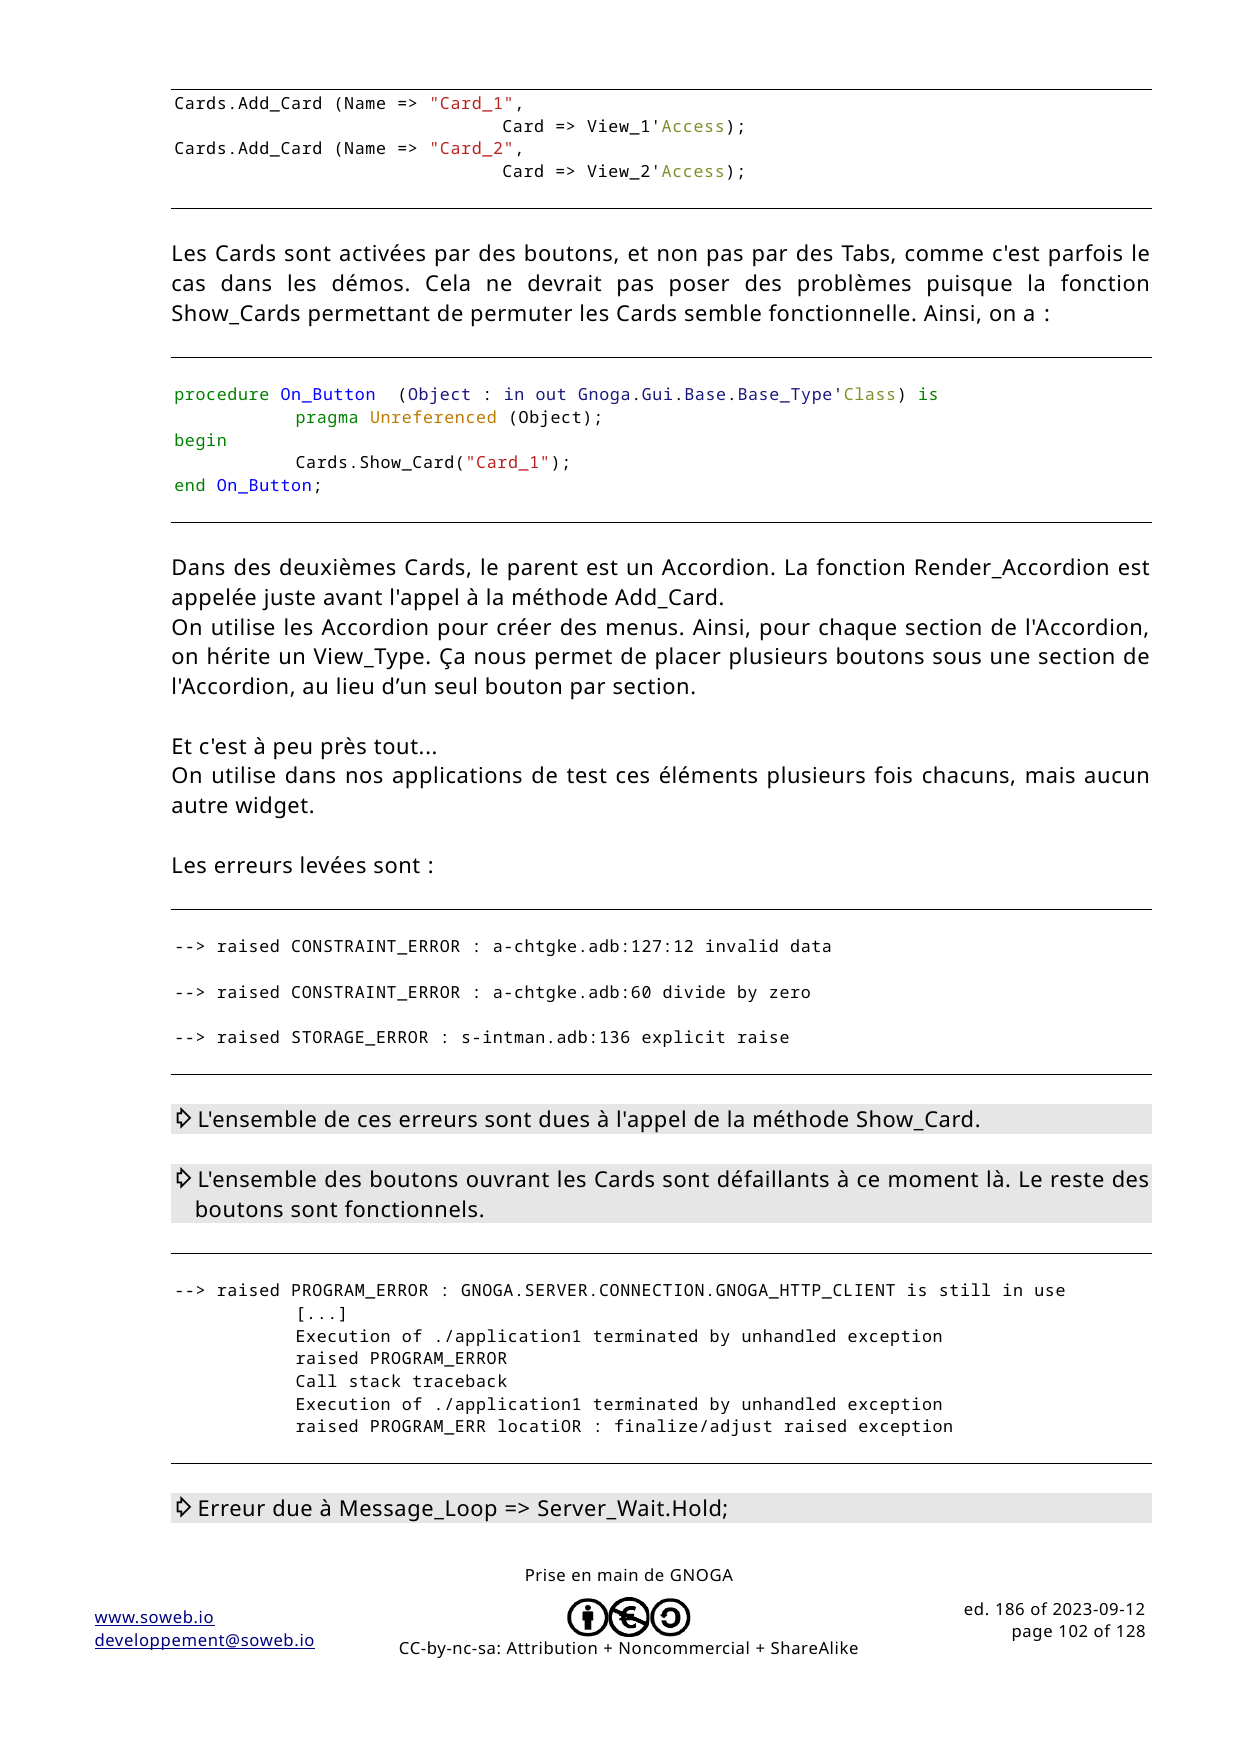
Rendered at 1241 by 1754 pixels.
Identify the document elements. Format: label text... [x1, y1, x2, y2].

list --> raised CONSTRAINT_ERROR : a-chtgke.adb:127:12 invalid data [171, 910, 1152, 958]
list Erreur due à Message_Loop => Server_Wait.Hold; [171, 1493, 1152, 1523]
list --> raised CONSTRAINT_ERROR : a-chtgke.adb:60 divide by zero [171, 977, 1152, 1003]
list raised PROGRAM_ERROR [171, 1344, 1152, 1367]
text Dans des deuxièmes Cards, le parent est un Accordion. La fonction Render_Accordion est appelée juste avant l'appel à la méthode Add_Card. [171, 552, 1152, 611]
text Les erreurs levées sont : [171, 850, 1152, 879]
list [...] [171, 1298, 1152, 1321]
list L'ensemble de ces erreurs sont dues à l'appel de la méthode Show_Card. [171, 1104, 1152, 1134]
list Execution of ./application1 terminated by unhandled exception [171, 1321, 1152, 1344]
list Execution of ./application1 terminated by unhandled exception [171, 1389, 1152, 1412]
list Card => View_1'Access); [171, 111, 1152, 134]
text Et c'est à peu près tout... [171, 731, 1152, 760]
picture [566, 1597, 691, 1637]
list procedure On_Button (Object : in out Gnoga.Gui.Base.Base_Type'Class) is [171, 380, 1152, 402]
list raised PROGRAM_ERR locatiOR : finalize/adjust raised exception [171, 1412, 1152, 1463]
list Card => View_2'Access); [171, 157, 1152, 208]
text On utilise les Accordion pour créer des menus. Ainsi, pour chaque section de l'Accordion, on hérite un View_Type. Ça nous permet de placer plusieurs boutons sous une section de l'Accordion, au lieu d’un seul bouton par section. [171, 611, 1152, 701]
list Cards.Show_Card("Card_1"); [171, 448, 1152, 471]
list L'ensemble des boutons ouvrant les Cards sont défaillants à ce moment là. Le reste des boutons sont fonctionnels. [171, 1164, 1152, 1223]
list Cards.Add_Card (Name => "Card_2", [171, 134, 1152, 157]
list Call stack traceback [171, 1367, 1152, 1389]
list end On_Button; [171, 471, 1152, 522]
list Cards.Add_Card (Name => "Card_1", [171, 90, 1152, 111]
list pragma Unreferenced (Object); [171, 402, 1152, 425]
list --> raised PROGRAM_ERROR : GNOGA.SERVER.CONNECTION.GNOGA_HTTP_CLIENT is still in use [171, 1254, 1152, 1298]
text On utilise dans nos applications de test ces éléments plusieurs fois chacuns, mais aucun autre widget. [171, 760, 1152, 820]
list begin [171, 425, 1152, 448]
text Les Cards sont activées par des boutons, et non pas par des Tabs, comme c'est parfois le cas dans les démos. Cela ne devrait pas poser des problèmes puisque la fonction Show_Cards permettant de permuter les Cards semble fonctionnelle. Ainsi, on a : [171, 238, 1152, 327]
list --> raised STORAGE_ERROR : s-intman.adb:136 explicit raise [171, 1023, 1152, 1074]
